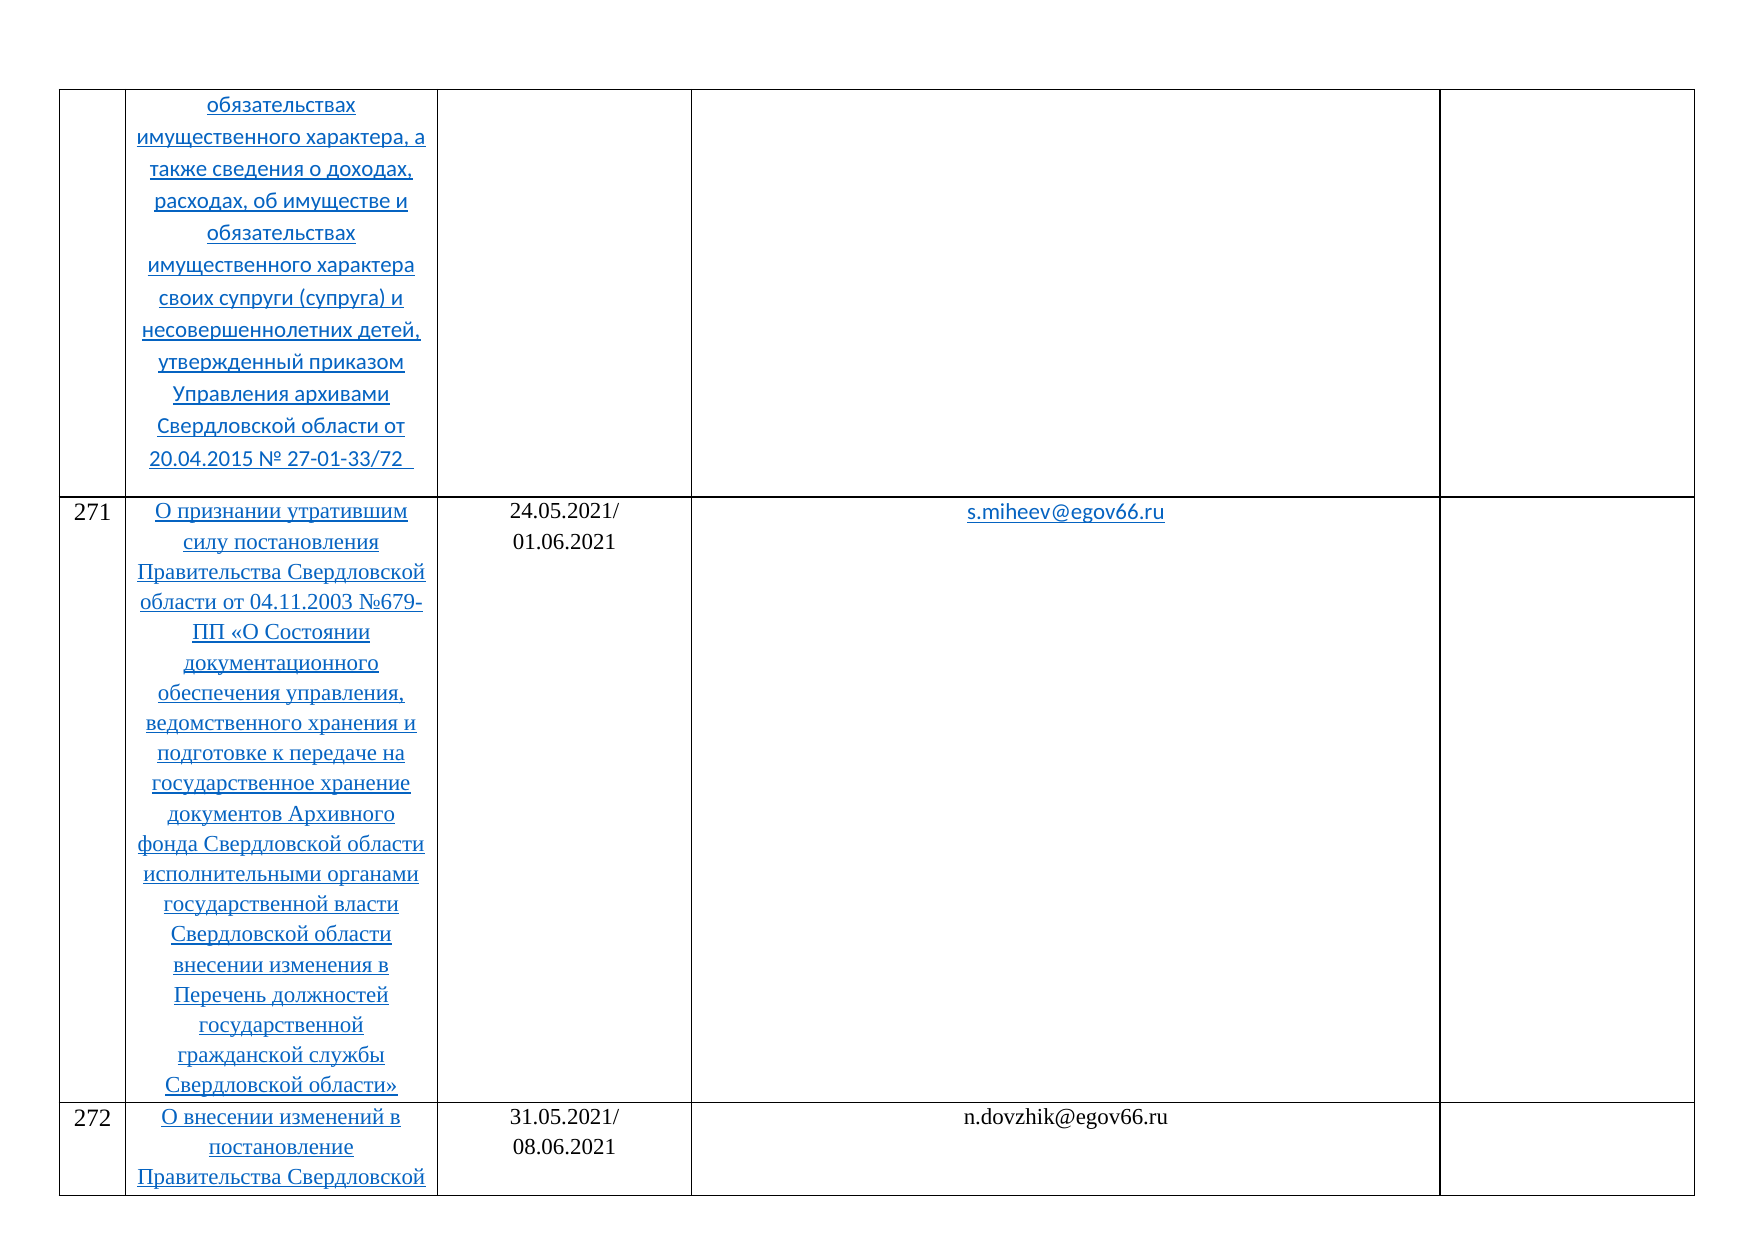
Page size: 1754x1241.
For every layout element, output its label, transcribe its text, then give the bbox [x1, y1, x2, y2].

table_cell n.dovzhik@egov66.ru [692, 1103, 1439, 1195]
table_cell О внесении изменений в постановление Правительства Свердловской [126, 1103, 437, 1195]
table_cell обязательствах имущественного характера, а также сведения о доходах, расходах, об имуществе и обязательствах имущественного характера своих супруги (супруга) и несовершеннолетних детей, утвержденный приказом Управления архивами Свердловской области от 20.04.2015 № 27-01-33/72 [126, 90, 437, 496]
table_cell s.miheev@egov66.ru [692, 498, 1439, 1102]
table_cell [1441, 1103, 1694, 1195]
table_cell 24.05.2021/ 01.06.2021 [438, 498, 691, 1102]
table_cell [1441, 498, 1694, 1102]
table_cell [1441, 90, 1694, 496]
table_cell 271 [60, 498, 125, 1102]
table_cell [438, 90, 691, 496]
table_cell [692, 90, 1439, 496]
table_cell [60, 90, 125, 496]
table_cell 31.05.2021/ 08.06.2021 [438, 1103, 691, 1195]
table_cell 272 [60, 1103, 125, 1195]
table_cell О признании утратившим силу постановления Правительства Свердловской области от 04.11.2003 №679-ПП «О Состоянии документационного обеспечения управления, ведомственного хранения и подготовке к передаче на государственное хранение документов Архивного фонда Свердловской области исполнительными органами государственной власти Свердловской области внесении изменения в Перечень должностей государственной гражданской службы Свердловской области» [126, 498, 437, 1102]
